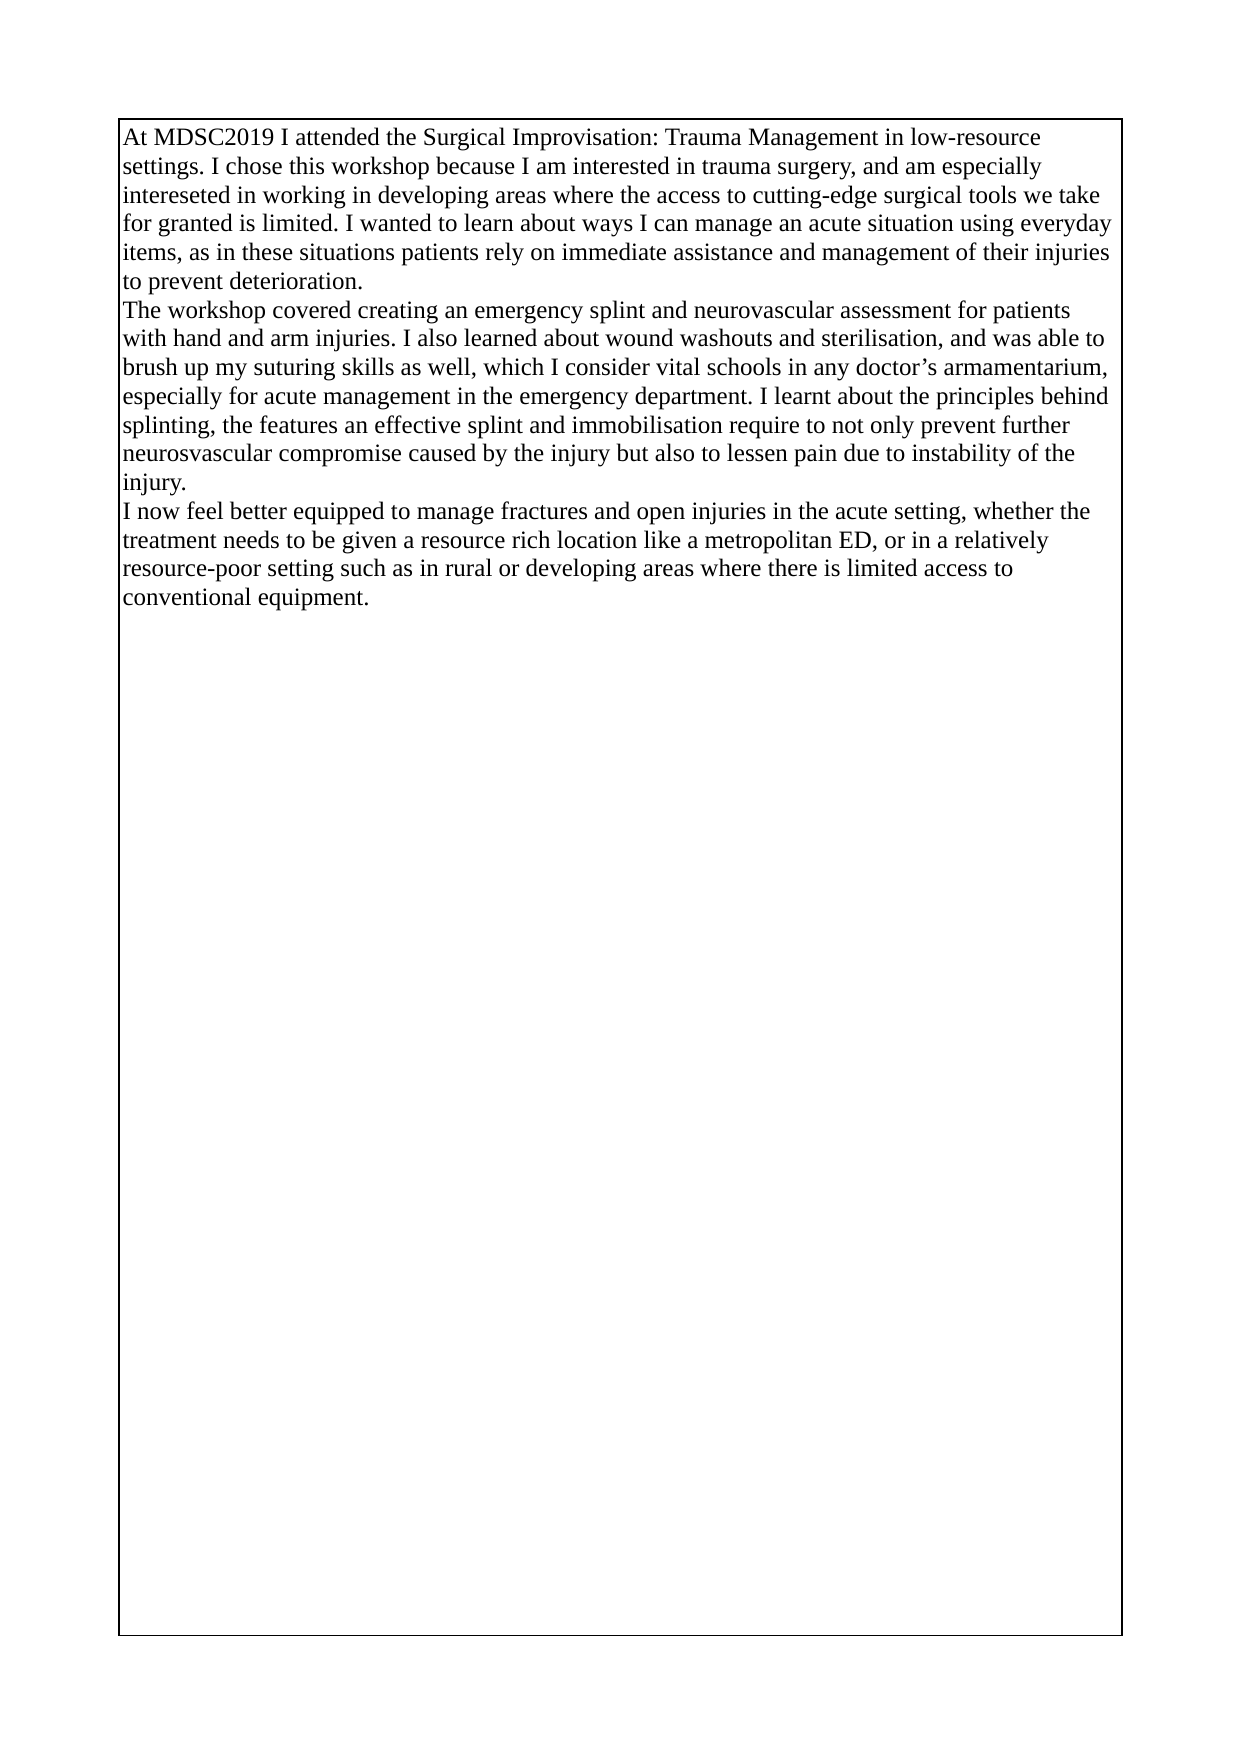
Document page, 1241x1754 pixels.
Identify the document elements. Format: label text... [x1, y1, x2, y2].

text The workshop covered creating an emergency splint and neurovascular assessment for patients with hand and arm injuries. I also learned about wound washouts and sterilisation, and was able to brush up my suturing skills as well, which I consider vital schools in any doctor’s armamentarium, especially for acute management in the emergency department. I learnt about the principles behind splinting, the features an effective splint and immobilisation require to not only prevent further neurosvascular compromise caused by the injury but also to lessen pain due to instability of the injury. [122, 295, 1118, 496]
text I now feel better equipped to manage fractures and open injuries in the acute setting, whether the treatment needs to be given a resource rich location like a metropolitan ED, or in a relatively resource-poor setting such as in rural or developing areas where there is limited access to conventional equipment. [122, 496, 1118, 611]
text At MDSC2019 I attended the Surgical Improvisation: Trauma Management in low-resource settings. I chose this workshop because I am interested in trauma surgery, and am especially intereseted in working in developing areas where the access to cutting-edge surgical tools we take for granted is limited. I wanted to learn about ways I can manage an acute situation using everyday items, as in these situations patients rely on immediate assistance and management of their injuries to prevent deterioration. [122, 122, 1118, 295]
